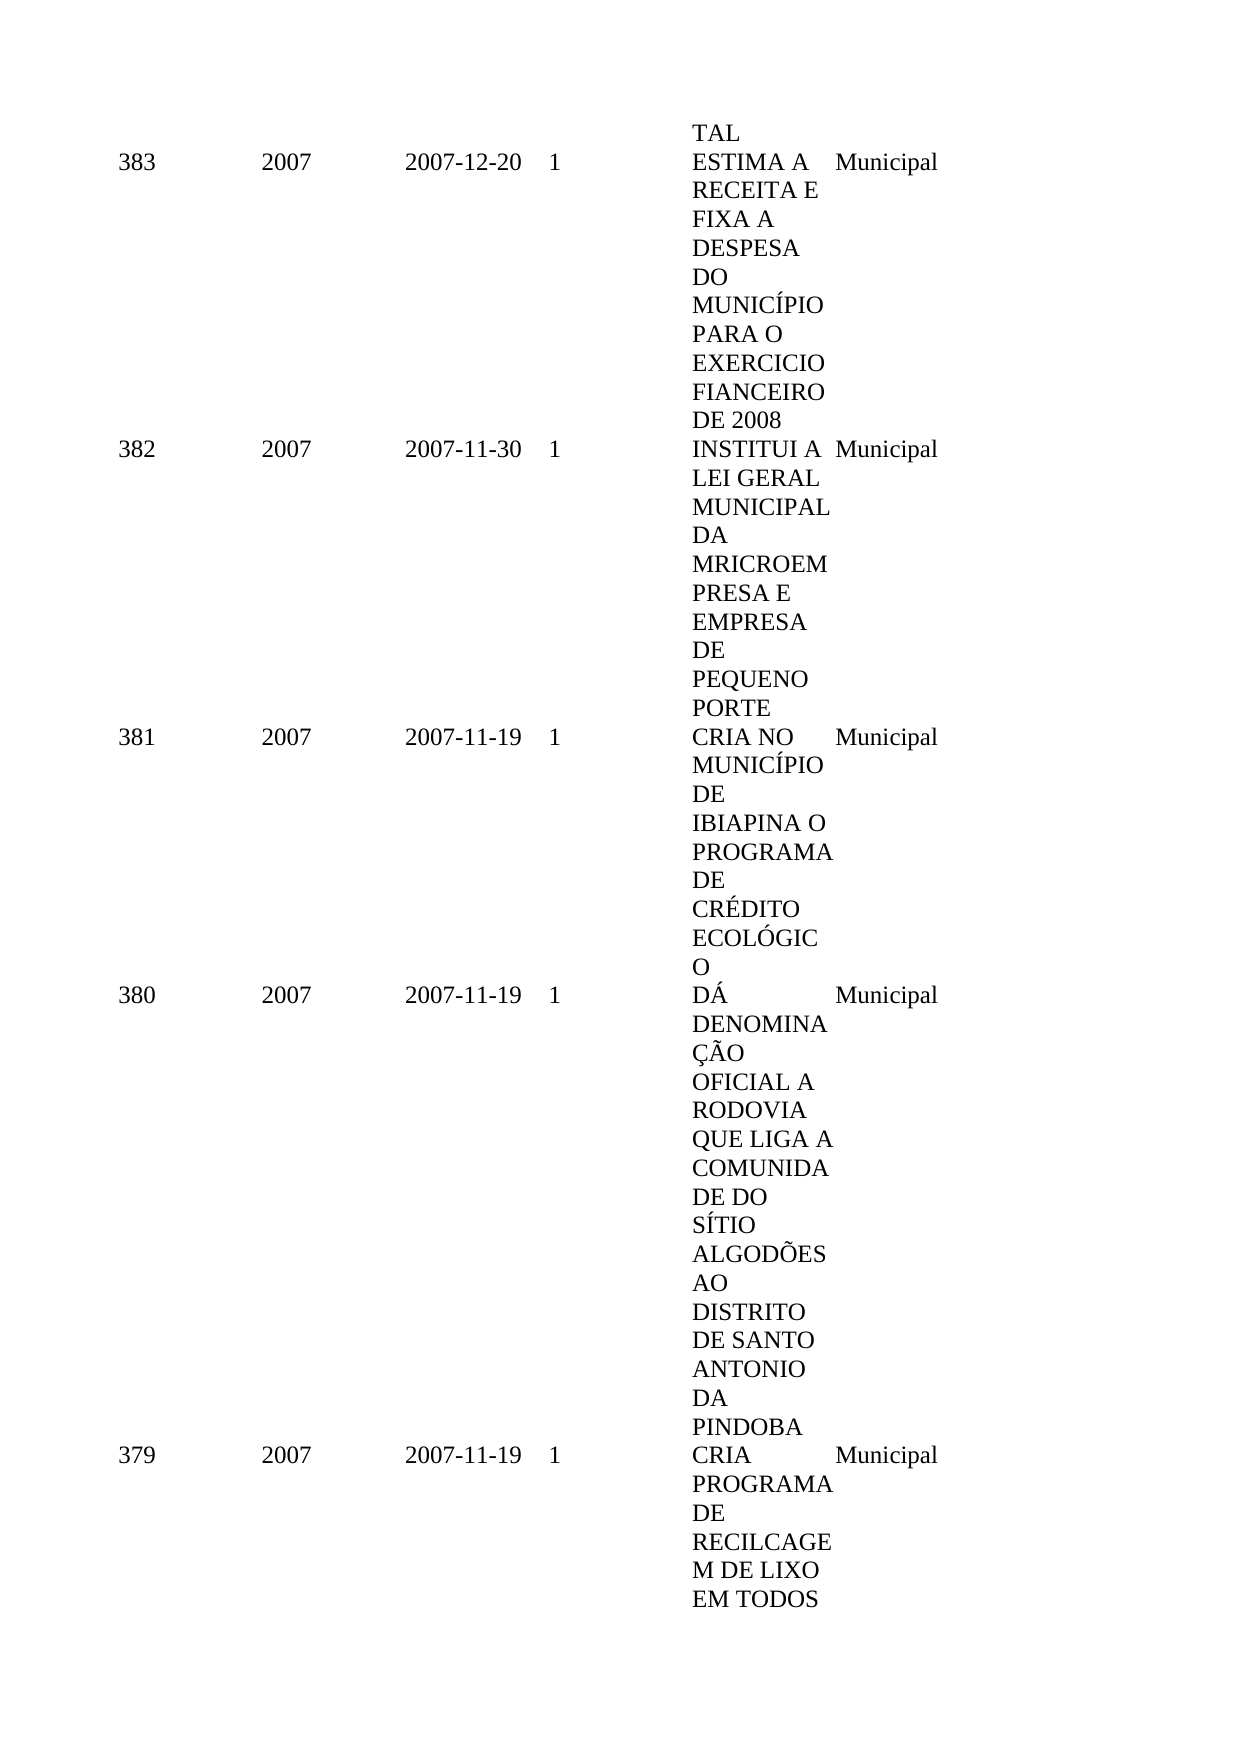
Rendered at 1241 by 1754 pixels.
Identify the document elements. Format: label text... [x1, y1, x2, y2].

table_cell 2007-11-19 [405, 722, 548, 981]
table_cell Municipal [835, 147, 979, 434]
table_cell [979, 147, 1122, 434]
table_cell 2007-11-19 [405, 1441, 548, 1613]
table_cell 383 [118, 147, 261, 434]
table_cell 382 [118, 434, 261, 722]
table_cell 379 [118, 1441, 261, 1613]
table_cell [979, 118, 1122, 147]
table_cell 2007 [261, 1441, 405, 1613]
table_cell 381 [118, 722, 261, 981]
table_cell Municipal [835, 981, 979, 1441]
table_cell 2007-11-19 [405, 981, 548, 1441]
table_cell 2007 [261, 147, 405, 434]
table_cell INSTITUI A LEI GERAL MUNICIPAL DA MRICROEMPRESA E EMPRESA DE PEQUENO PORTE [692, 434, 835, 722]
table_cell 2007-11-30 [405, 434, 548, 722]
table_cell ESTIMA A RECEITA E FIXA A DESPESA DO MUNICÍPIO PARA O EXERCICIO FIANCEIRO DE 2008 [692, 147, 835, 434]
table_cell 380 [118, 981, 261, 1441]
table_cell [405, 118, 548, 147]
table_cell [979, 981, 1122, 1441]
table_cell 1 [548, 1441, 692, 1613]
table_cell 2007-12-20 [405, 147, 548, 434]
table_cell 1 [548, 981, 692, 1441]
table_cell Municipal [835, 434, 979, 722]
table_cell [979, 434, 1122, 722]
table_cell 1 [548, 722, 692, 981]
table_cell Municipal [835, 1441, 979, 1613]
table_cell TAL [692, 118, 835, 147]
table_cell 2007 [261, 981, 405, 1441]
table_cell [261, 118, 405, 147]
table_cell DÁ DENOMINAÇÃO OFICIAL A RODOVIA QUE LIGA A COMUNIDADE DO SÍTIO ALGODÕES AO DISTRITO DE SANTO ANTONIO DA PINDOBA [692, 981, 835, 1441]
table_cell CRIA NO MUNICÍPIO DE IBIAPINA O PROGRAMA DE CRÉDITO ECOLÓGICO [692, 722, 835, 981]
table_cell CRIA PROGRAMA DE RECILCAGEM DE LIXO EM TODOS [692, 1441, 835, 1613]
table_cell [548, 118, 692, 147]
table_cell 1 [548, 147, 692, 434]
table_cell Municipal [835, 722, 979, 981]
table_cell 1 [548, 434, 692, 722]
table_cell [979, 1441, 1122, 1613]
table_cell [979, 722, 1122, 981]
table_cell 2007 [261, 722, 405, 981]
table_cell 2007 [261, 434, 405, 722]
table_cell [118, 118, 261, 147]
table_cell [835, 118, 979, 147]
